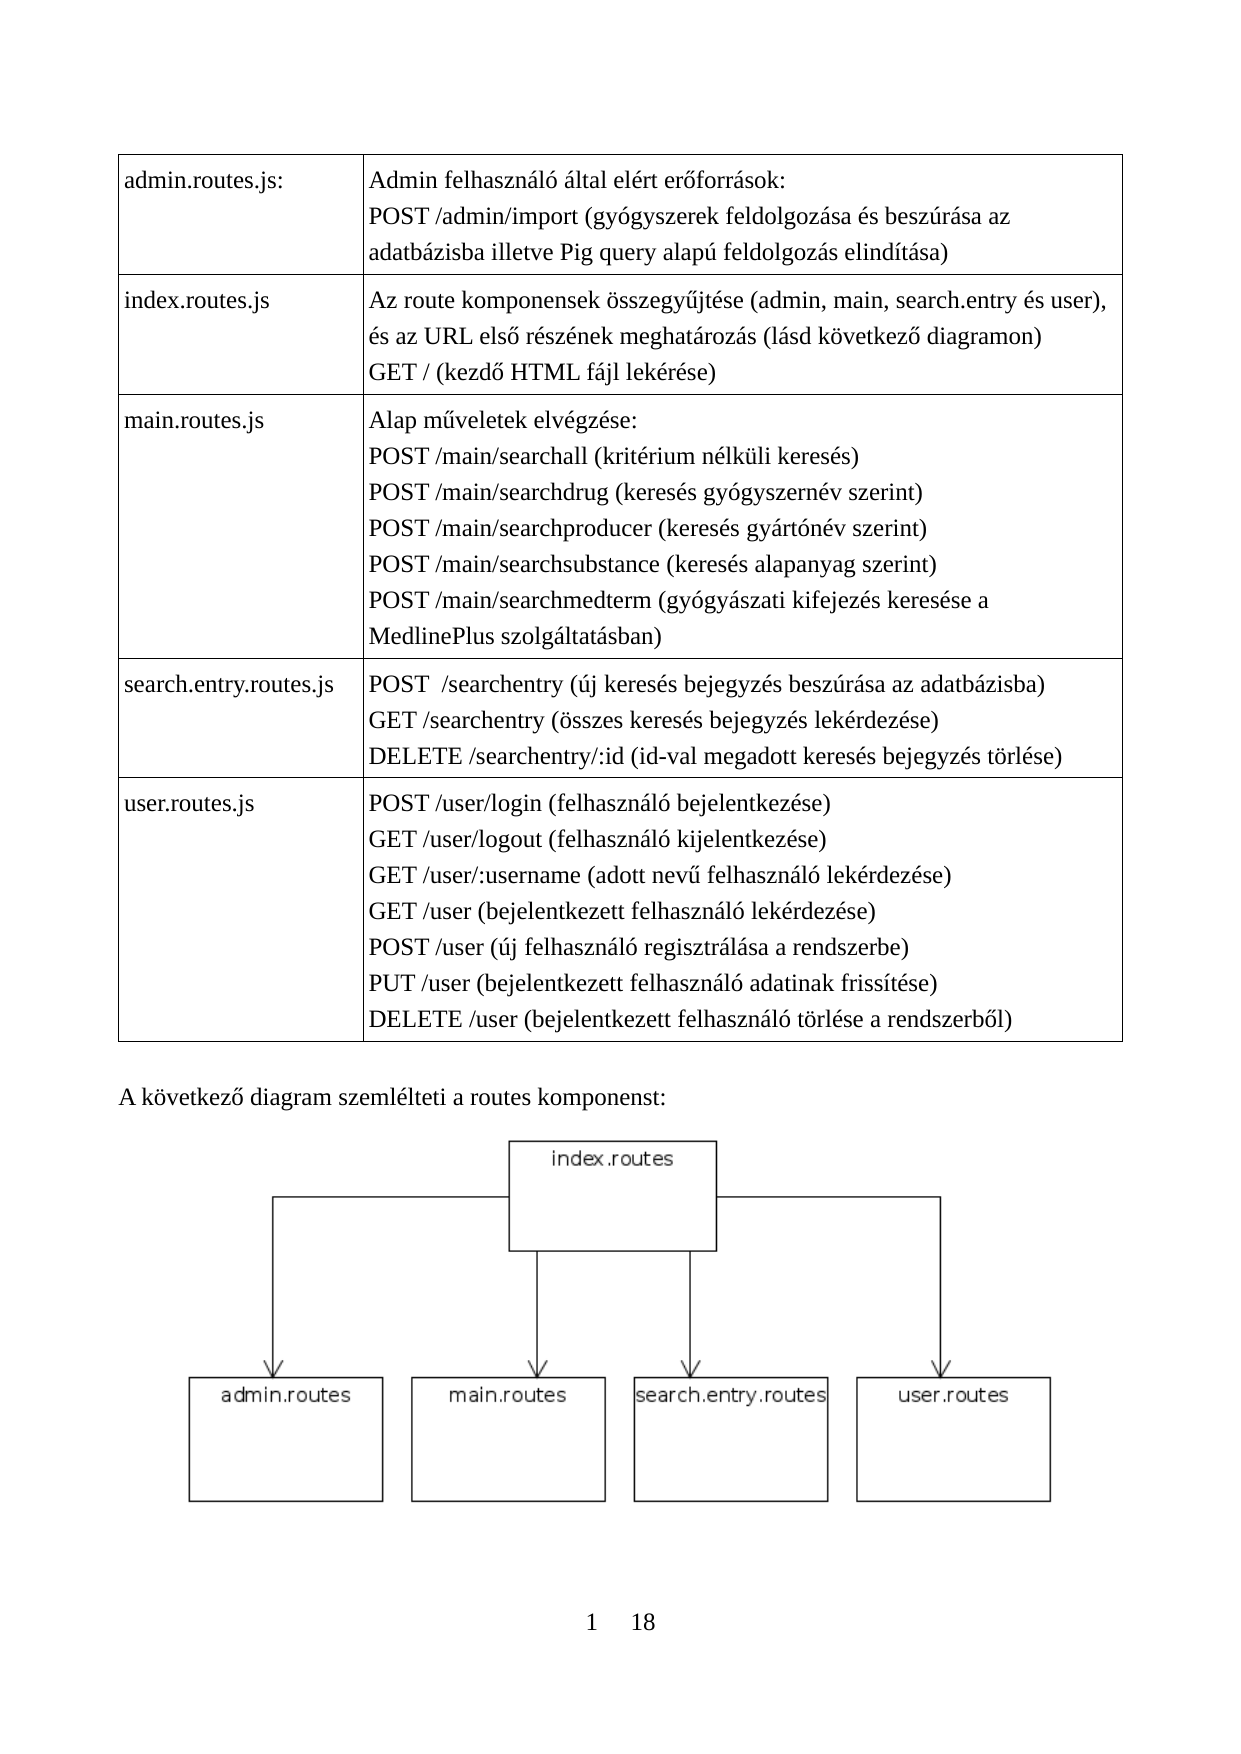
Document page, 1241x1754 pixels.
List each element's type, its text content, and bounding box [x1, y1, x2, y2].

table_header admin.routes.js: [119, 155, 363, 274]
table_cell search.entry.routes.js [119, 659, 363, 777]
table_header Admin felhasználó által elért erőforrások: POST /admin/import (gyógyszerek feldolgozása és beszúrása az adatbázisba illetve Pig query alapú feldolgozás elindítása) [364, 155, 1122, 274]
table_cell Alap műveletek elvégzése: POST /main/searchall (kritérium nélküli keresés) POST /main/searchdrug (keresés gyógyszernév szerint) POST /main/searchproducer (keresés gyártónév szerint) POST /main/searchsubstance (keresés alapanyag szerint) POST /main/searchmedterm (gyógyászati kifejezés keresése a MedlinePlus szolgáltatásban) [364, 395, 1122, 657]
subtitle A következő diagram szemlélteti a routes komponenst: [118, 1077, 1122, 1113]
table_cell index.routes.js [119, 275, 363, 393]
table_cell main.routes.js [119, 395, 363, 657]
table_cell POST /user/login (felhasználó bejelentkezése) GET /user/logout (felhasználó kijelentkezése) GET /user/:username (adott nevű felhasználó lekérdezése) GET /user (bejelentkezett felhasználó lekérdezése) POST /user (új felhasználó regisztrálása a rendszerbe) PUT /user (bejelentkezett felhasználó adatinak frissítése) DELETE /user (bejelentkezett felhasználó törlése a rendszerből) [364, 778, 1122, 1041]
table_cell user.routes.js [119, 778, 363, 1041]
table_cell POST /searchentry (új keresés bejegyzés beszúrása az adatbázisba) GET /searchentry (összes keresés bejegyzés lekérdezése) DELETE /searchentry/:id (id-val megadott keresés bejegyzés törlése) [364, 659, 1122, 777]
table_cell Az route komponensek összegyűjtése (admin, main, search.entry és user), és az URL első részének meghatározás (lásd következő diagramon) GET / (kezdő HTML fájl lekérése) [364, 275, 1122, 393]
picture [161, 1113, 1079, 1530]
